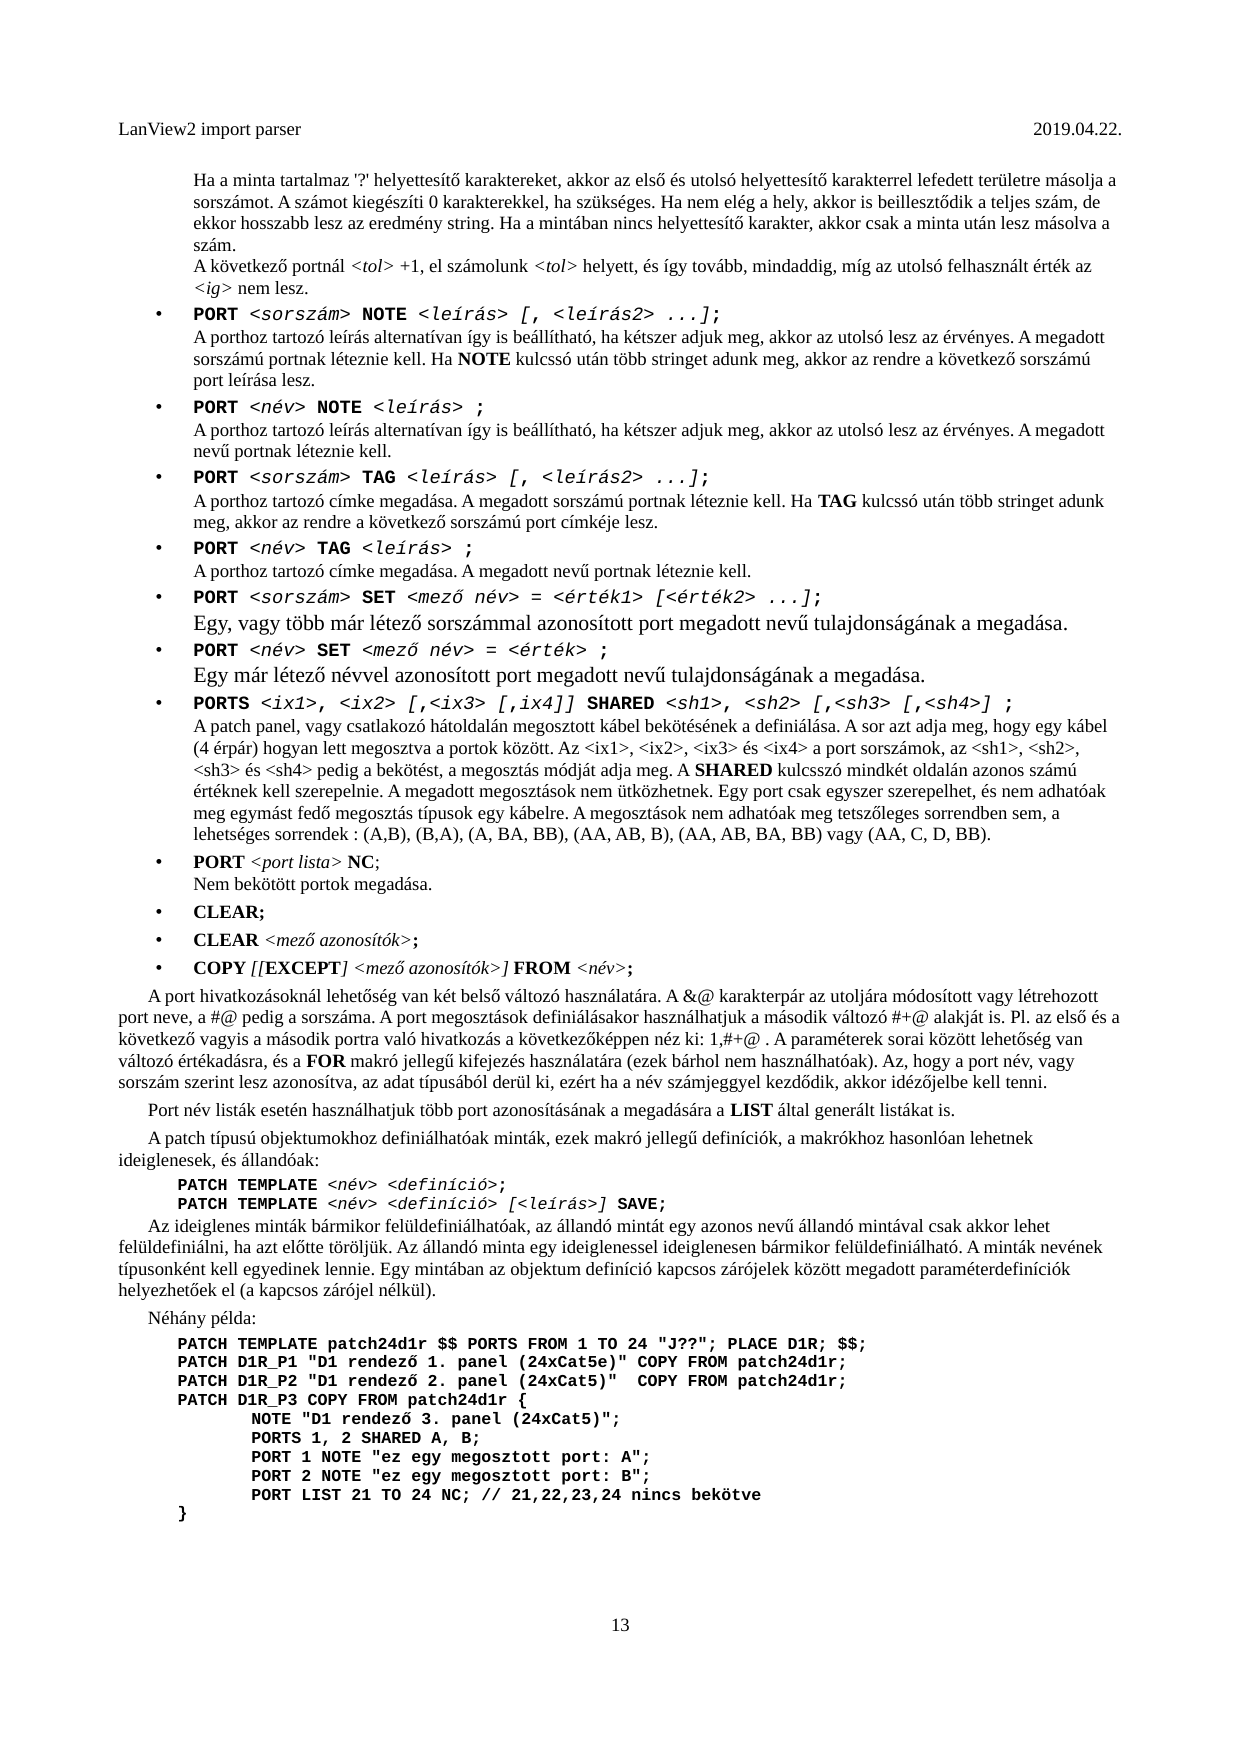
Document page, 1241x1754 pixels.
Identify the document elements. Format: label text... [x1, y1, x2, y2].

list PORT <sorszám> NOTE <leírás> [, <leírás2> ...]; A porthoz tartozó leírás alternatívan így is beállítható, ha kétszer adjuk meg, akkor az utolsó lesz az érvényes. A megadott sorszámú portnak léteznie kell. Ha NOTE kulcssó után több stringet adunk meg, akkor az rendre a következő sorszámú port leírása lesz. [156, 305, 1122, 391]
text PORT 2 NOTE "ez egy megosztott port: B"; [177, 1467, 1122, 1486]
text Port név listák esetén használhatjuk több port azonosításának a megadására a LIST által generált listákat is. [118, 1099, 1122, 1121]
text PORT 1 NOTE "ez egy megosztott port: A"; [177, 1448, 1122, 1467]
list PORT <sorszám> SET <mező név> = <érték1> [<érték2> ...]; Egy, vagy több már létező sorszámmal azonosított port megadott nevű tulajdonságának a megadása. [156, 588, 1122, 635]
text PATCH TEMPLATE patch24d1r $$ PORTS FROM 1 TO 24 "J??"; PLACE D1R; $$; [177, 1335, 1122, 1354]
text PATCH D1R_P2 "D1 rendező 2. panel (24xCat5)" COPY FROM patch24d1r; [177, 1373, 1122, 1392]
text PORTS 1, 2 SHARED A, B; [177, 1429, 1122, 1448]
text PATCH TEMPLATE <név> <definíció>; [177, 1177, 1122, 1196]
list Ha a minta tartalmaz '?' helyettesítő karaktereket, akkor az első és utolsó helyettesítő karakterrel lefedett területre másolja a sorszámot. A számot kiegészíti 0 karakterekkel, ha szükséges. Ha nem elég a hely, akkor is beillesztődik a teljes szám, de ekkor hosszabb lesz az eredmény string. Ha a mintában nincs helyettesítő karakter, akkor csak a minta után lesz másolva a szám. A következő portnál <tol> +1, el számolunk <tol> helyett, és így tovább, mindaddig, míg az utolsó felhasznált érték az <ig> nem lesz. [156, 169, 1122, 298]
text } [177, 1505, 1122, 1524]
list PORT <név> TAG <leírás> ; A porthoz tartozó címke megadása. A megadott nevű portnak léteznie kell. [156, 539, 1122, 582]
text Az ideiglenes minták bármikor felüldefiniálhatóak, az állandó mintát egy azonos nevű állandó mintával csak akkor lehet felüldefiniálni, ha azt előtte töröljük. Az állandó minta egy ideiglenessel ideiglenesen bármikor felüldefiniálható. A minták nevének típusonként kell egyedinek lennie. Egy mintában az objektum definíció kapcsos zárójelek között megadott paraméterdefiníciók helyezhetőek el (a kapcsos zárójel nélkül). [118, 1214, 1122, 1301]
text Néhány példa: [118, 1307, 1122, 1329]
text NOTE "D1 rendező 3. panel (24xCat5)"; [177, 1411, 1122, 1429]
text PORT LIST 21 TO 24 NC; // 21,22,23,24 nincs bekötve [177, 1486, 1122, 1505]
list PORT <sorszám> TAG <leírás> [, <leírás2> ...]; A porthoz tartozó címke megadása. A megadott sorszámú portnak léteznie kell. Ha TAG kulcssó után több stringet adunk meg, akkor az rendre a következő sorszámú port címkéje lesz. [156, 468, 1122, 533]
list PORT <port lista> NC; Nem bekötött portok megadása. [156, 851, 1122, 894]
text A port hivatkozásoknál lehetőség van két belső változó használatára. A &@ karakterpár az utoljára módosított vagy létrehozott port neve, a #@ pedig a sorszáma. A port megosztások definiálásakor használhatjuk a második változó #+@ alakját is. Pl. az első és a következő vagyis a második portra való hivatkozás a következőképpen néz ki: 1,#+@ . A paraméterek sorai között lehetőség van változó értékadásra, és a FOR makró jellegű kifejezés használatára (ezek bárhol nem használhatóak). Az, hogy a port név, vagy sorszám szerint lesz azonosítva, az adat típusából derül ki, ezért ha a név számjeggyel kezdődik, akkor idézőjelbe kell tenni. [118, 985, 1122, 1093]
list COPY [[EXCEPT] <mező azonosítók>] FROM <név>; [156, 957, 1122, 978]
text PATCH D1R_P1 "D1 rendező 1. panel (24xCat5e)" COPY FROM patch24d1r; [177, 1354, 1122, 1373]
text A patch típusú objektumokhoz definiálhatóak minták, ezek makró jellegű definíciók, a makrókhoz hasonlóan lehetnek ideiglenesek, és állandóak: [118, 1127, 1122, 1170]
list PORTS <ix1>, <ix2> [,<ix3> [,ix4]] SHARED <sh1>, <sh2> [,<sh3> [,<sh4>] ; A patch panel, vagy csatlakozó hátoldalán megosztott kábel bekötésének a definiálása. A sor azt adja meg, hogy egy kábel (4 érpár) hogyan lett megosztva a portok között. Az <ix1>, <ix2>, <ix3> és <ix4> a port sorszámok, az <sh1>, <sh2>, <sh3> és <sh4> pedig a bekötést, a megosztás módját adja meg. A SHARED kulcsszó mindkét oldalán azonos számú értéknek kell szerepelnie. A megadott megosztások nem ütközhetnek. Egy port csak egyszer szerepelhet, és nem adhatóak meg egymást fedő megosztás típusok egy kábelre. A megosztások nem adhatóak meg tetszőleges sorrendben sem, a lehetséges sorrendek : (A,B), (B,A), (A, BA, BB), (AA, AB, B), (AA, AB, BA, BB) vagy (AA, C, D, BB). [156, 694, 1122, 845]
list PORT <név> SET <mező név> = <érték> ; Egy már létező névvel azonosított port megadott nevű tulajdonságának a megadása. [156, 641, 1122, 688]
list PORT <név> NOTE <leírás> ; A porthoz tartozó leírás alternatívan így is beállítható, ha kétszer adjuk meg, akkor az utolsó lesz az érvényes. A megadott nevű portnak léteznie kell. [156, 397, 1122, 462]
text PATCH TEMPLATE <név> <definíció> [<leírás>] SAVE; [177, 1196, 1122, 1214]
list CLEAR <mező azonosítók>; [156, 929, 1122, 950]
list CLEAR; [156, 901, 1122, 922]
text PATCH D1R_P3 COPY FROM patch24d1r { [177, 1392, 1122, 1411]
